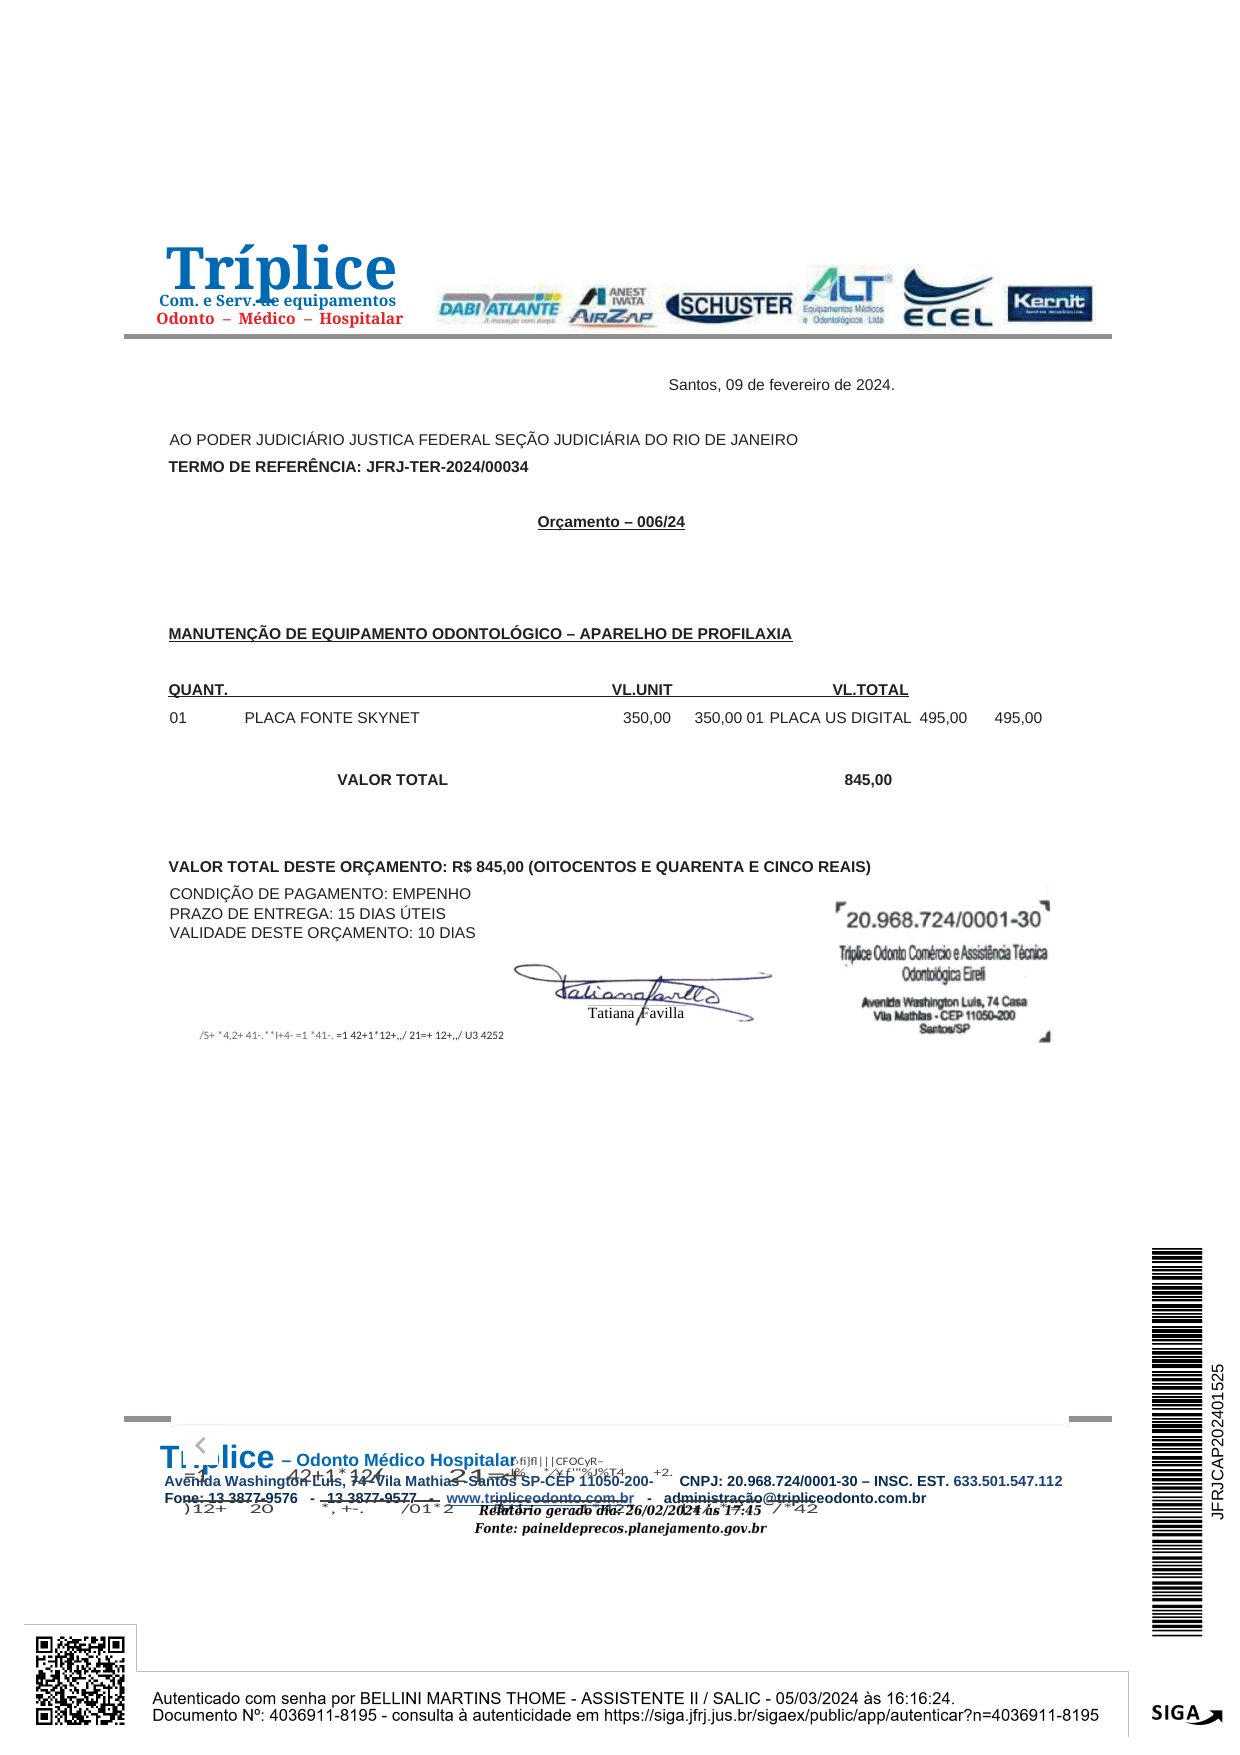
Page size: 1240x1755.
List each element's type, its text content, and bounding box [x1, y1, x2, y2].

text TERMO DE REFERÊNCIA: JFRJ-TER-2024/00034 [168, 458, 1078, 476]
text Santos, 09 de fevereiro de 2024. [170, 375, 895, 393]
subtitle CONDIÇÃO DE PAGAMENTO: EMPENHO PRAZO DE ENTREGA: 15 DIAS ÚTEIS VALIDADE DESTE ORÇAMENTO: 10 DIAS [169, 885, 825, 942]
text /S+ *4,2+ 41-.**I+4- =1 *41-. =1 42+1*12+,,/ 21=+ 12+,,/ U3 4252 [170, 1028, 825, 1042]
text Orçamento – 006/24 [168, 513, 1078, 531]
subtitle 01 PLACA FONTE SKYNET 350,00 350,00 01 PLACA US DIGITAL 495,00 495,00 [169, 708, 1061, 727]
text QUANT. VL.UNIT VL.TOTAL [168, 681, 1078, 698]
text VALOR TOTAL 845,00 [170, 763, 1078, 791]
text VALOR TOTAL DESTE ORÇAMENTO: R$ 845,00 (OITOCENTOS E QUARENTA E CINCO REAIS) [168, 857, 1078, 875]
text MANUTENÇÃO DE EQUIPAMENTO ODONTOLÓGICO – APARELHO DE PROFILAXIA [168, 625, 1078, 643]
subtitle AO PODER JUDICIÁRIO JUSTICA FEDERAL SEÇÃO JUDICIÁRIA DO RIO DE JANEIRO [169, 431, 1061, 449]
